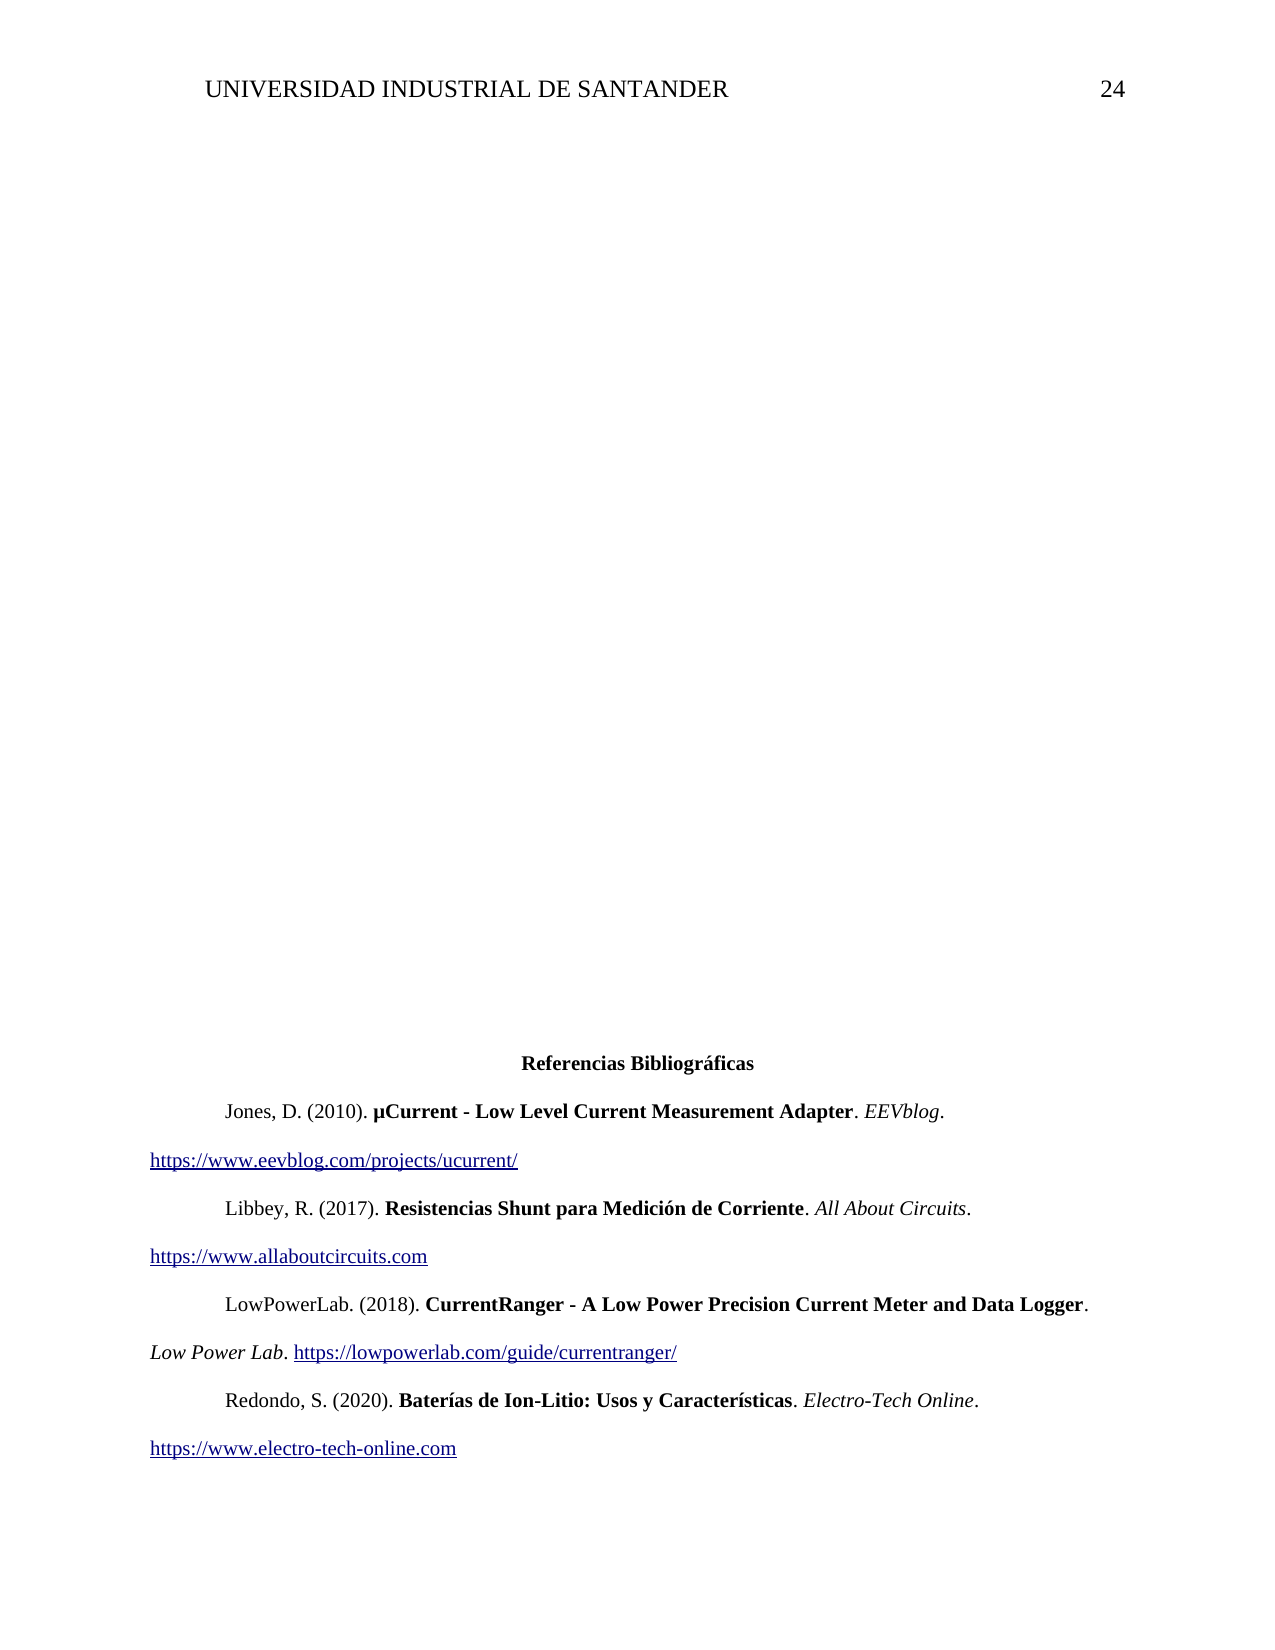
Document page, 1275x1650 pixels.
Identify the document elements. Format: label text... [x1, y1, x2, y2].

text Libbey, R. (2017). Resistencias Shunt para Medición de Corriente. All About Circuits. https://www.allaboutcircuits.com [150, 1196, 1125, 1268]
text LowPowerLab. (2018). CurrentRanger - A Low Power Precision Current Meter and Data Logger. Low Power Lab. https://lowpowerlab.com/guide/currentranger/ [150, 1292, 1125, 1364]
text Redondo, S. (2020). Baterías de Ion-Litio: Usos y Características. Electro-Tech Online. https://www.electro-tech-online.com [150, 1388, 1125, 1460]
text Jones, D. (2010). μCurrent - Low Level Current Measurement Adapter. EEVblog. https://www.eevblog.com/projects/ucurrent/ [150, 1099, 1125, 1172]
subtitle Referencias Bibliográficas [150, 1051, 1125, 1075]
